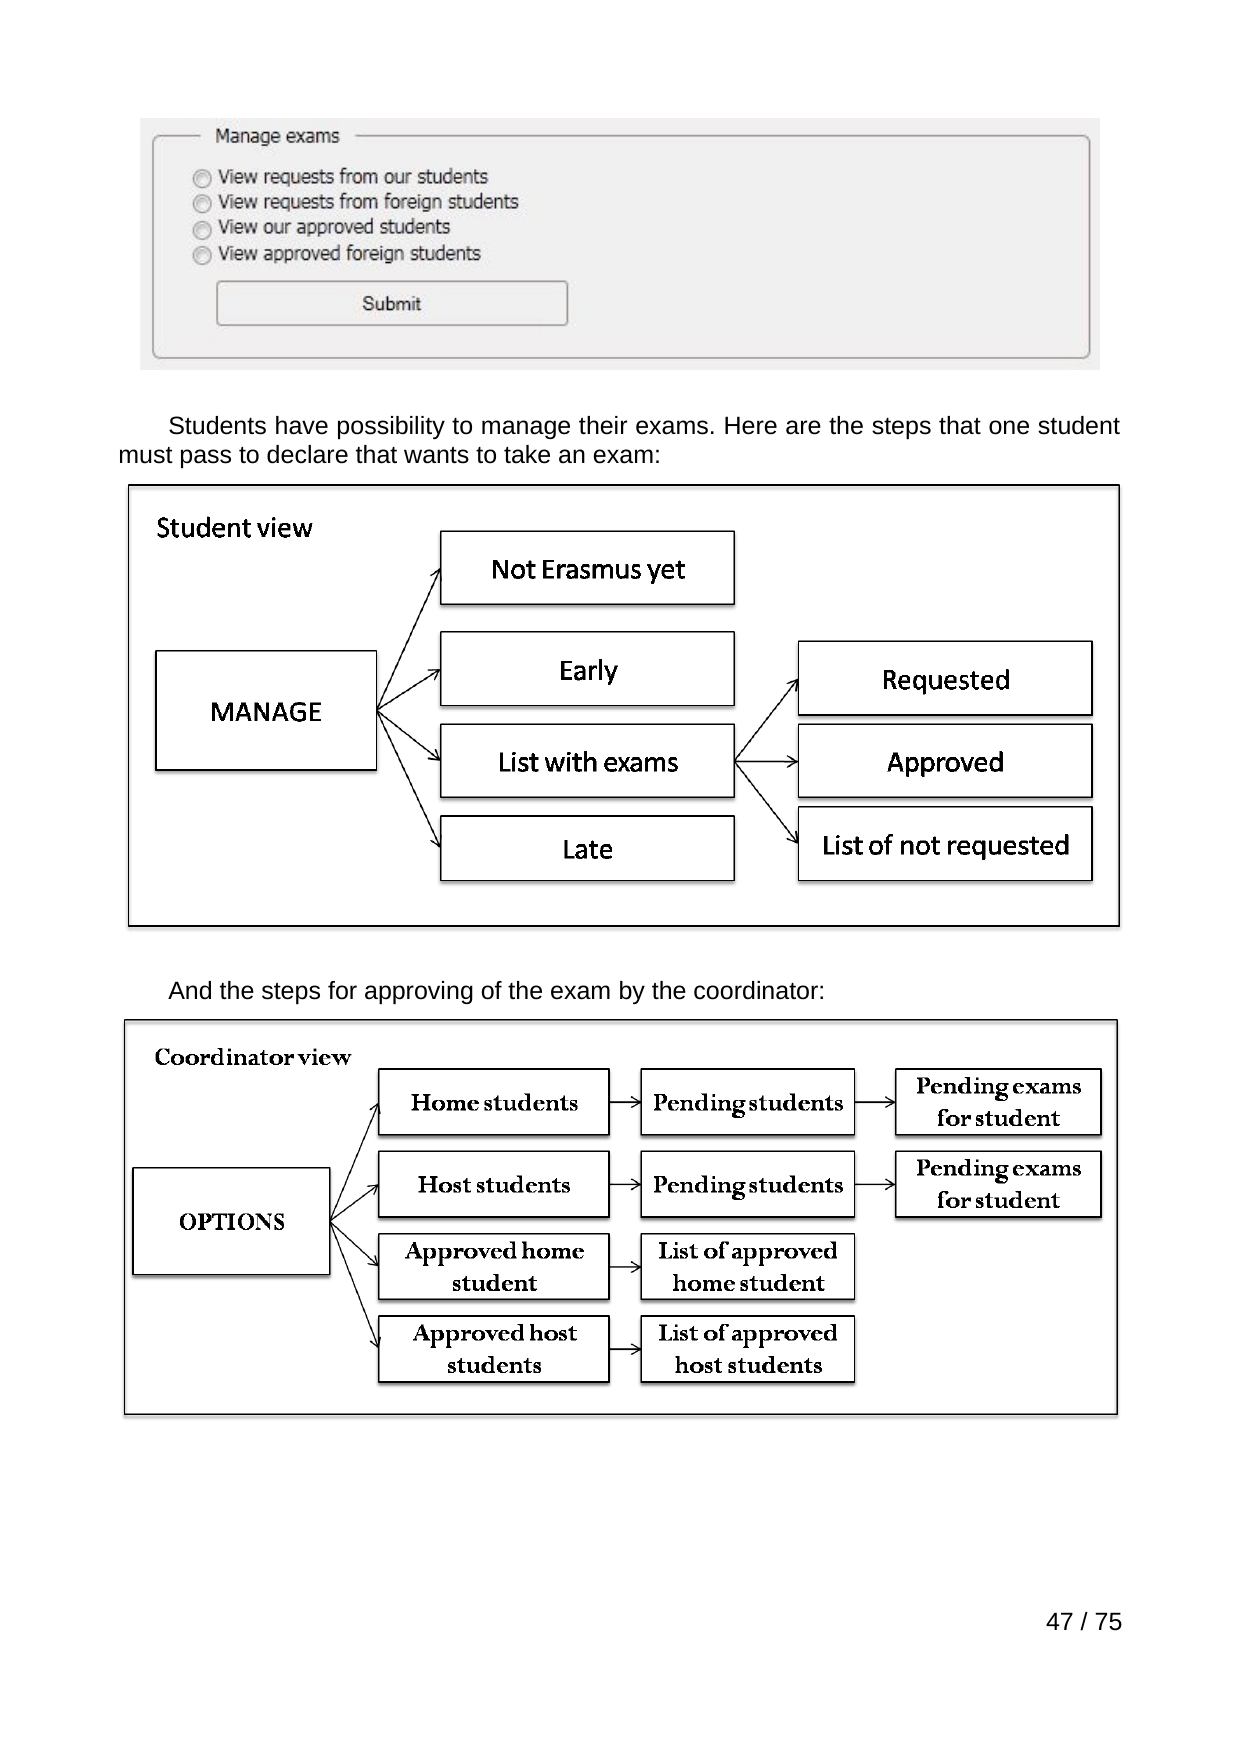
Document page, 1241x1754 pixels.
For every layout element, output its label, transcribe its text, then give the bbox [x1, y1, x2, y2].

text Students have possibility to manage their exams. Here are the steps that one student must pass to declare that wants to take an exam: [118, 411, 1122, 468]
picture [140, 118, 1100, 370]
picture [121, 481, 1126, 935]
text And the steps for approving of the exam by the coordinator: [118, 976, 1122, 1004]
picture [118, 1016, 1123, 1423]
